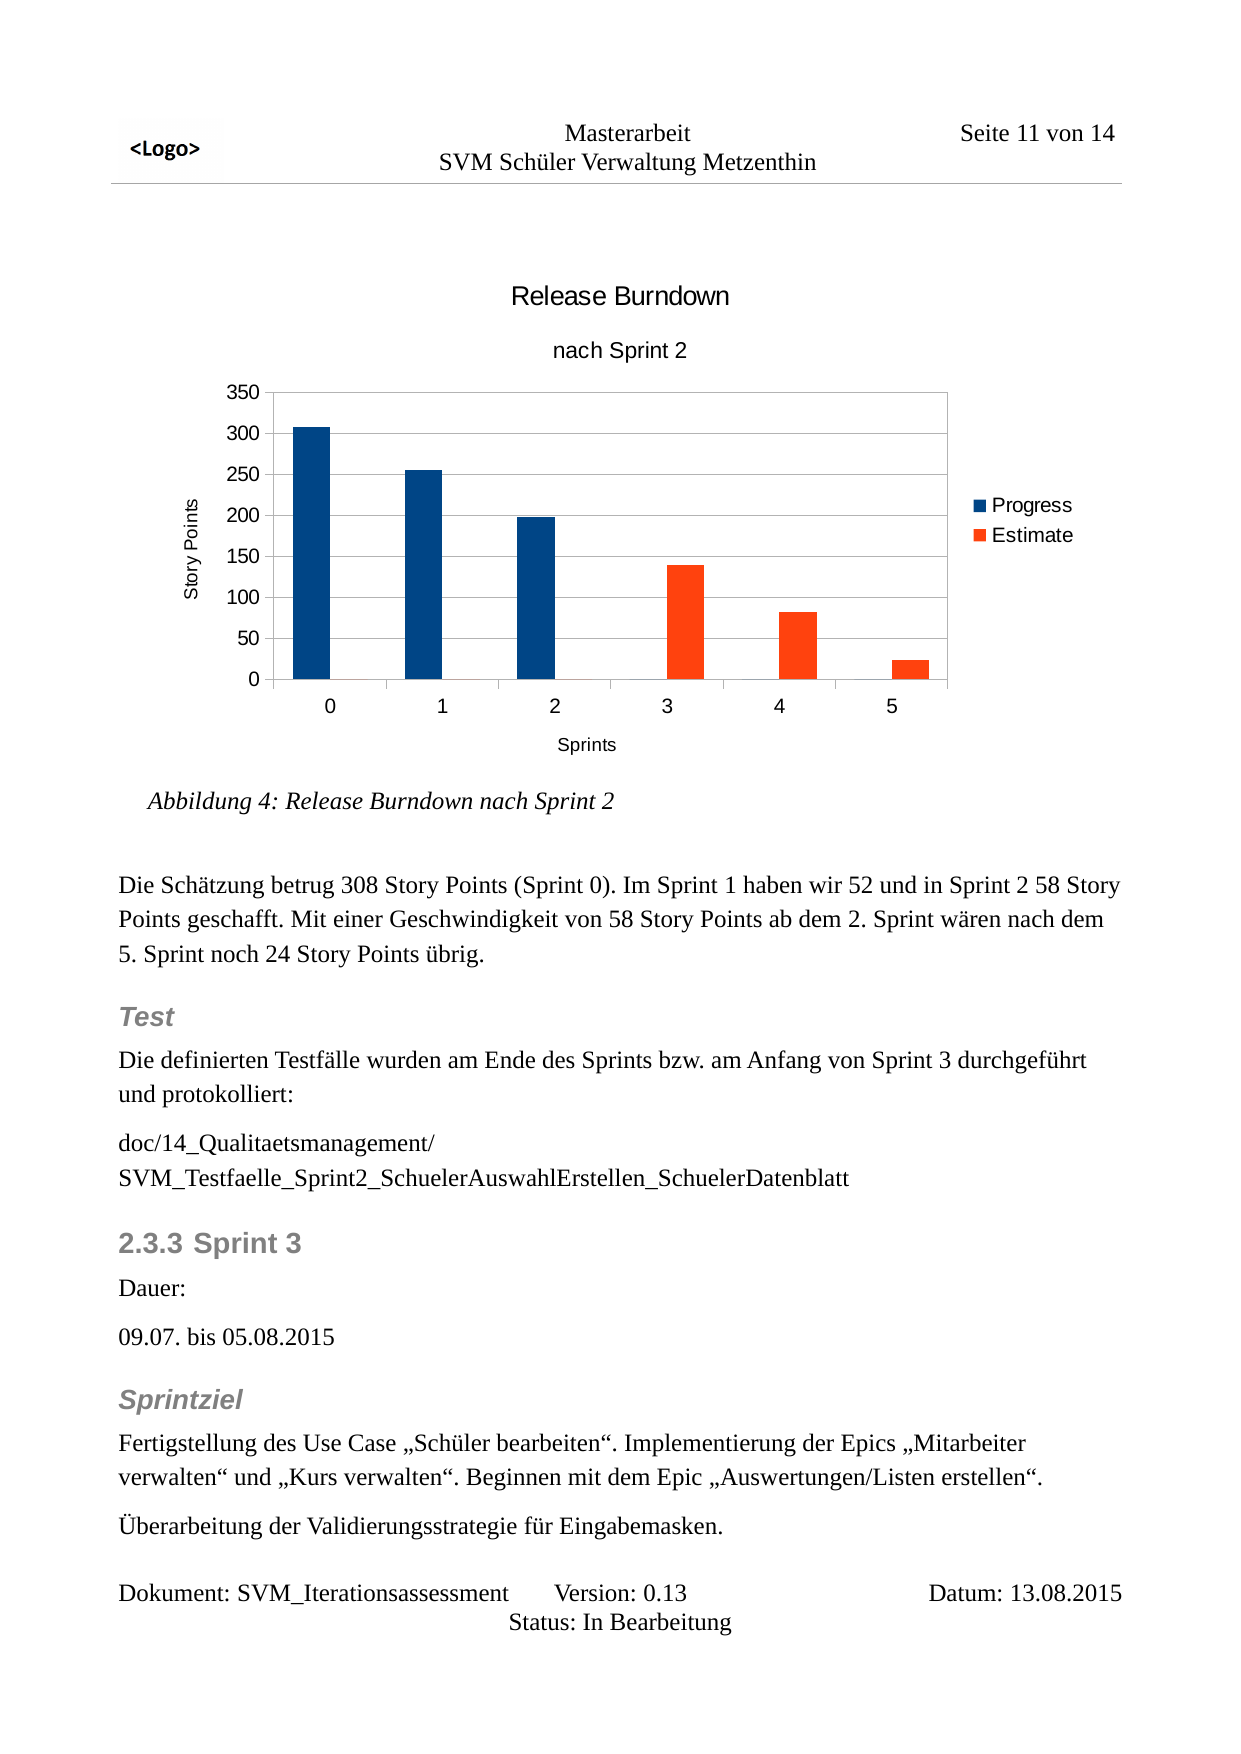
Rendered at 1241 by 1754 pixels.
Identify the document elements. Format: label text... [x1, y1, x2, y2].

text 09.07. bis 05.08.2015 [118, 1322, 1122, 1350]
text Fertigstellung des Use Case „Schüler bearbeiten“. Implementierung der Epics „Mitarbeiter verwalten“ und „Kurs verwalten“. Beginnen mit dem Epic „Auswertungen/Listen erstellen“. [118, 1428, 1122, 1491]
text Die Schätzung betrug 308 Story Points (Sprint 0). Im Sprint 1 haben wir 52 und in Sprint 2 58 Story Points geschafft. Mit einer Geschwindigkeit von 58 Story Points ab dem 2. Sprint wären nach dem 5. Sprint noch 24 Story Points übrig. [118, 870, 1122, 968]
text Die definierten Testfälle wurden am Ende des Sprints bzw. am Anfang von Sprint 3 durchgeführt und protokolliert: [118, 1045, 1122, 1108]
text Abbildung 4: Release Burndown nach Sprint 2 [148, 787, 1093, 815]
text Dauer: [118, 1273, 1122, 1301]
picture [118, 118, 224, 183]
subtitle Sprint 3 [118, 1227, 1122, 1260]
subtitle Sprintziel [118, 1383, 1122, 1415]
subtitle Test [118, 1001, 1122, 1032]
text doc/14_Qualitaetsmanagement/SVM_Testfaelle_Sprint2_SchuelerAuswahlErstellen_SchuelerDatenblatt [118, 1128, 1122, 1192]
text Überarbeitung der Validierungsstrategie für Eingabemasken. [118, 1511, 1122, 1540]
